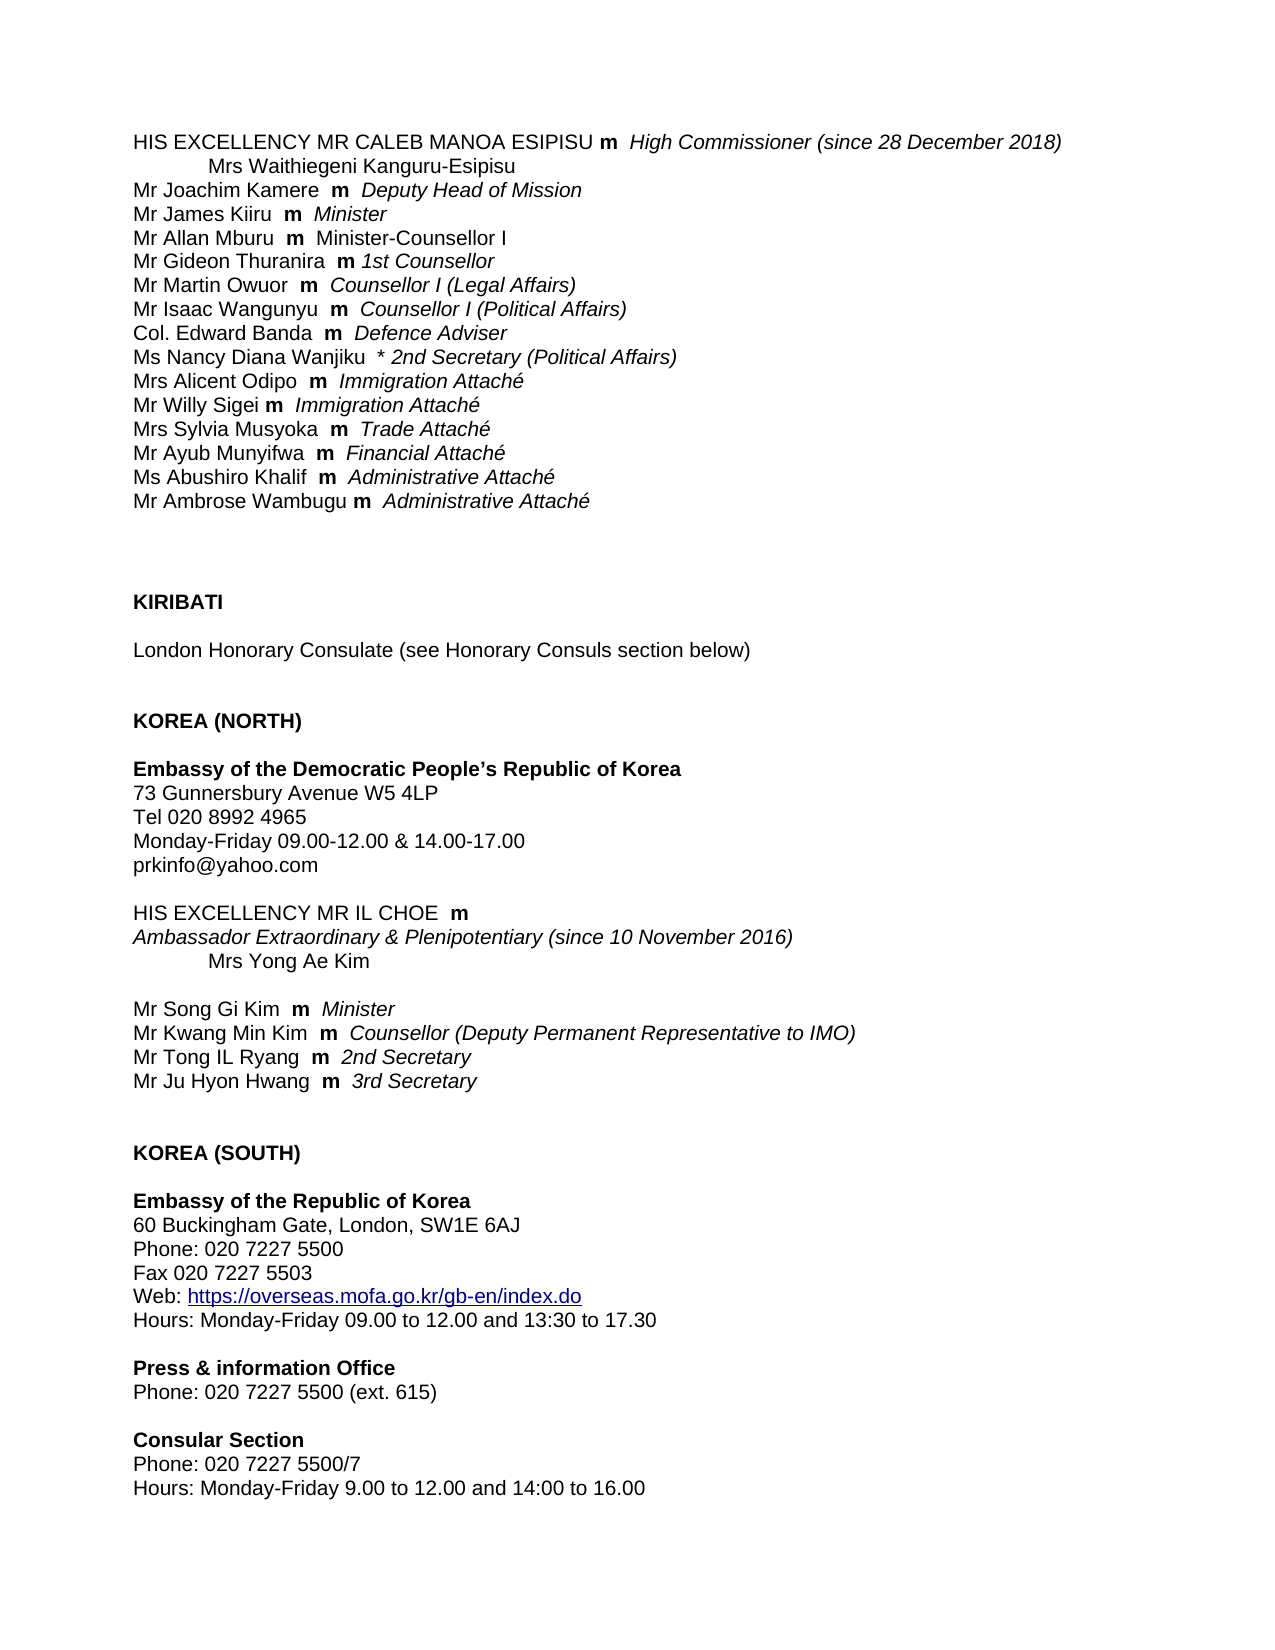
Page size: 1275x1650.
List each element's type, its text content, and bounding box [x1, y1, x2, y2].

text Phone: 020 7227 5500 [133, 1236, 1181, 1260]
subtitle KIRIBATI [133, 589, 1181, 613]
subtitle Embassy of the Republic of Korea [133, 1188, 1181, 1212]
text London Honorary Consulate (see Honorary Consuls section below) [133, 637, 1181, 661]
text Embassy of the Democratic People’s Republic of Korea [133, 757, 1181, 781]
text HIS EXCELLENCY MR CALEB MANOA ESIPISU m High Commissioner (since 28 December 2018) [133, 129, 1181, 153]
text Mr Ambrose Wambugu m Administrative Attaché [133, 489, 1181, 513]
text Mr Joachim Kamere m Deputy Head of Mission [133, 177, 1181, 201]
text Mr Isaac Wangunyu m Counsellor I (Political Affairs) [133, 297, 1181, 321]
text Monday-Friday 09.00-12.00 & 14.00-17.00 [133, 829, 1181, 853]
text 60 Buckingham Gate, London, SW1E 6AJ [133, 1212, 1181, 1236]
text Mr Martin Owuor m Counsellor I (Legal Affairs) [133, 273, 1181, 297]
text Mrs Sylvia Musyoka m Trade Attaché [133, 417, 1181, 441]
text Mrs Waithiegeni Kanguru-Esipisu [133, 153, 1181, 177]
text Hours: Monday-Friday 9.00 to 12.00 and 14:00 to 16.00 [133, 1476, 1181, 1500]
text Mr Gideon Thuranira m 1st Counsellor [133, 249, 1181, 273]
text Fax 020 7227 5503 [133, 1260, 1181, 1284]
text Phone: 020 7227 5500 (ext. 615) [133, 1380, 1181, 1404]
text KOREA (SOUTH) [133, 1141, 1181, 1164]
text HIS EXCELLENCY MR IL CHOE m [133, 901, 1181, 925]
text Mr Kwang Min Kim m Counsellor (Deputy Permanent Representative to IMO) [133, 1021, 1181, 1045]
text KOREA (NORTH) [133, 709, 1181, 733]
text Col. Edward Banda m Defence Adviser [133, 321, 1181, 345]
text Mr Willy Sigei m Immigration Attaché [133, 393, 1181, 417]
text Mr Allan Mburu m Minister-Counsellor I [133, 225, 1181, 249]
text Hours: Monday-Friday 09.00 to 12.00 and 13:30 to 17.30 [133, 1308, 1181, 1332]
text Tel 020 8992 4965 [133, 805, 1181, 829]
text Web: https://overseas.mofa.go.kr/gb-en/index.do [133, 1284, 1181, 1308]
text Mr Tong IL Ryang m 2nd Secretary [133, 1045, 1181, 1069]
text prkinfo@yahoo.com [133, 853, 1181, 877]
subtitle Press & information Office [133, 1356, 1181, 1380]
text Ms Nancy Diana Wanjiku * 2nd Secretary (Political Affairs) [133, 345, 1181, 369]
text Mr James Kiiru m Minister [133, 201, 1181, 225]
text Mr Ayub Munyifwa m Financial Attaché [133, 441, 1181, 465]
text Ms Abushiro Khalif m Administrative Attaché [133, 465, 1181, 489]
text Consular Section [133, 1428, 1181, 1452]
text Phone: 020 7227 5500/7 [133, 1452, 1181, 1476]
text 73 Gunnersbury Avenue W5 4LP [133, 781, 1181, 805]
text Mrs Alicent Odipo m Immigration Attaché [133, 369, 1181, 393]
text Mr Ju Hyon Hwang m 3rd Secretary [133, 1069, 1181, 1093]
text Mr Song Gi Kim m Minister [133, 997, 1181, 1021]
text Mrs Yong Ae Kim [133, 949, 1181, 973]
text Ambassador Extraordinary & Plenipotentiary (since 10 November 2016) [133, 925, 1181, 949]
